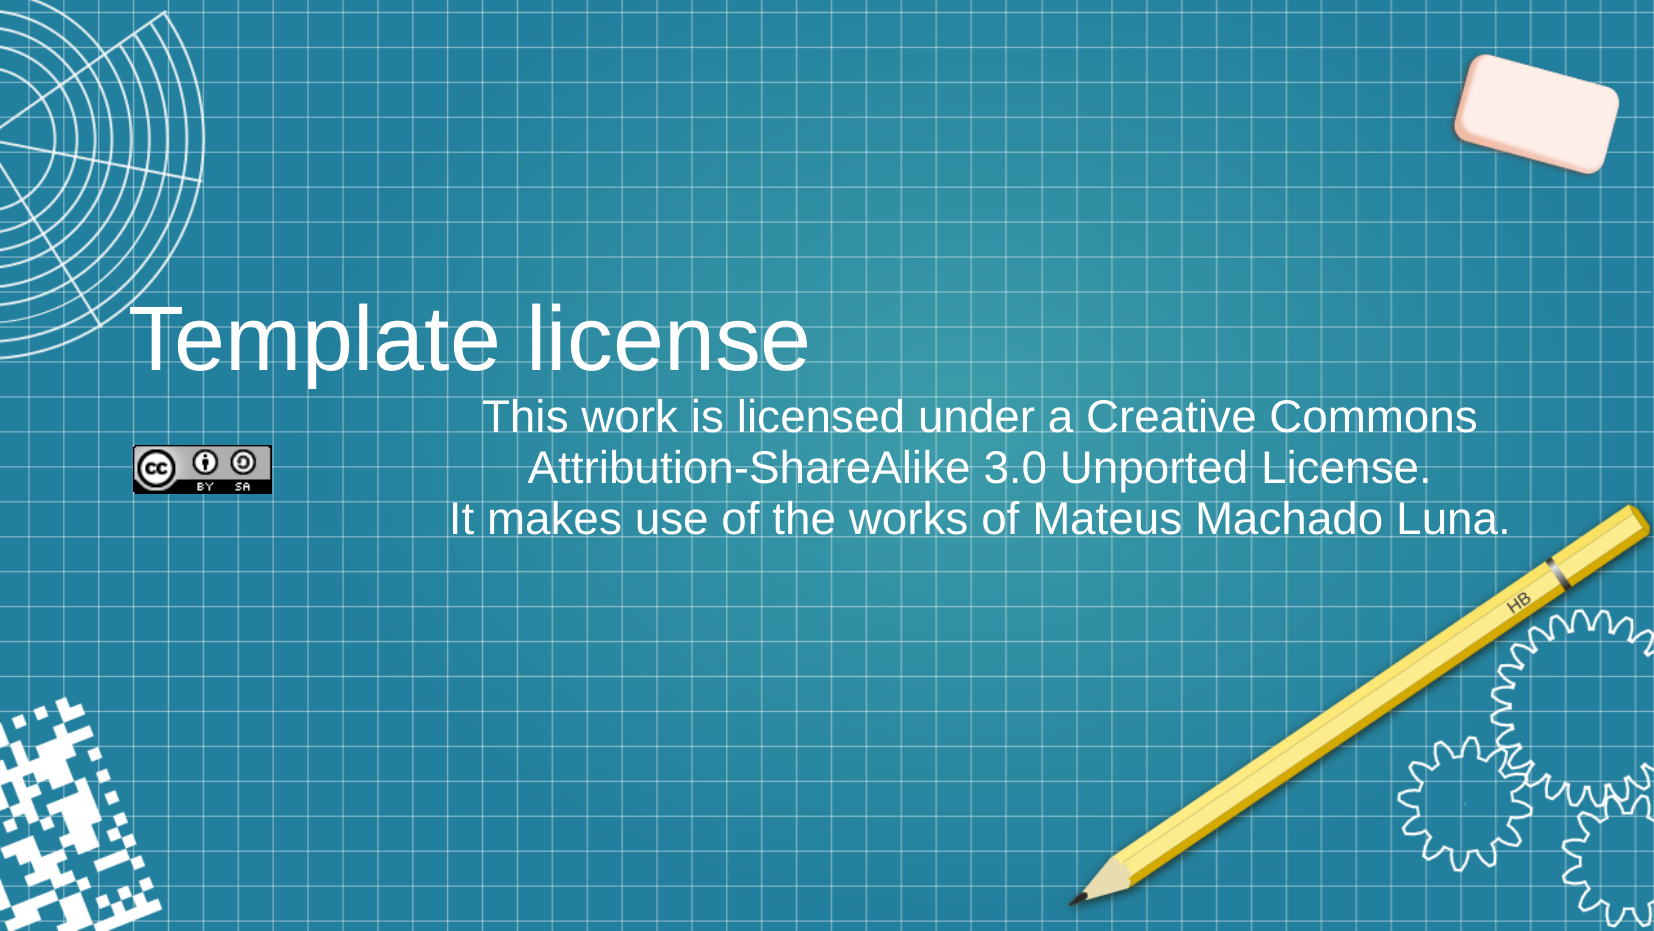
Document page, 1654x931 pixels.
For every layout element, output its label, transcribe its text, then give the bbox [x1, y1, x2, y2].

title This work is licensed under a Creative Commons Attribution-ShareAlike 3.0 Unported License. It makes use of the works of Mateus Machado Luna. [389, 389, 1571, 546]
picture [0, 0, 1654, 931]
title Template license [116, 287, 826, 390]
